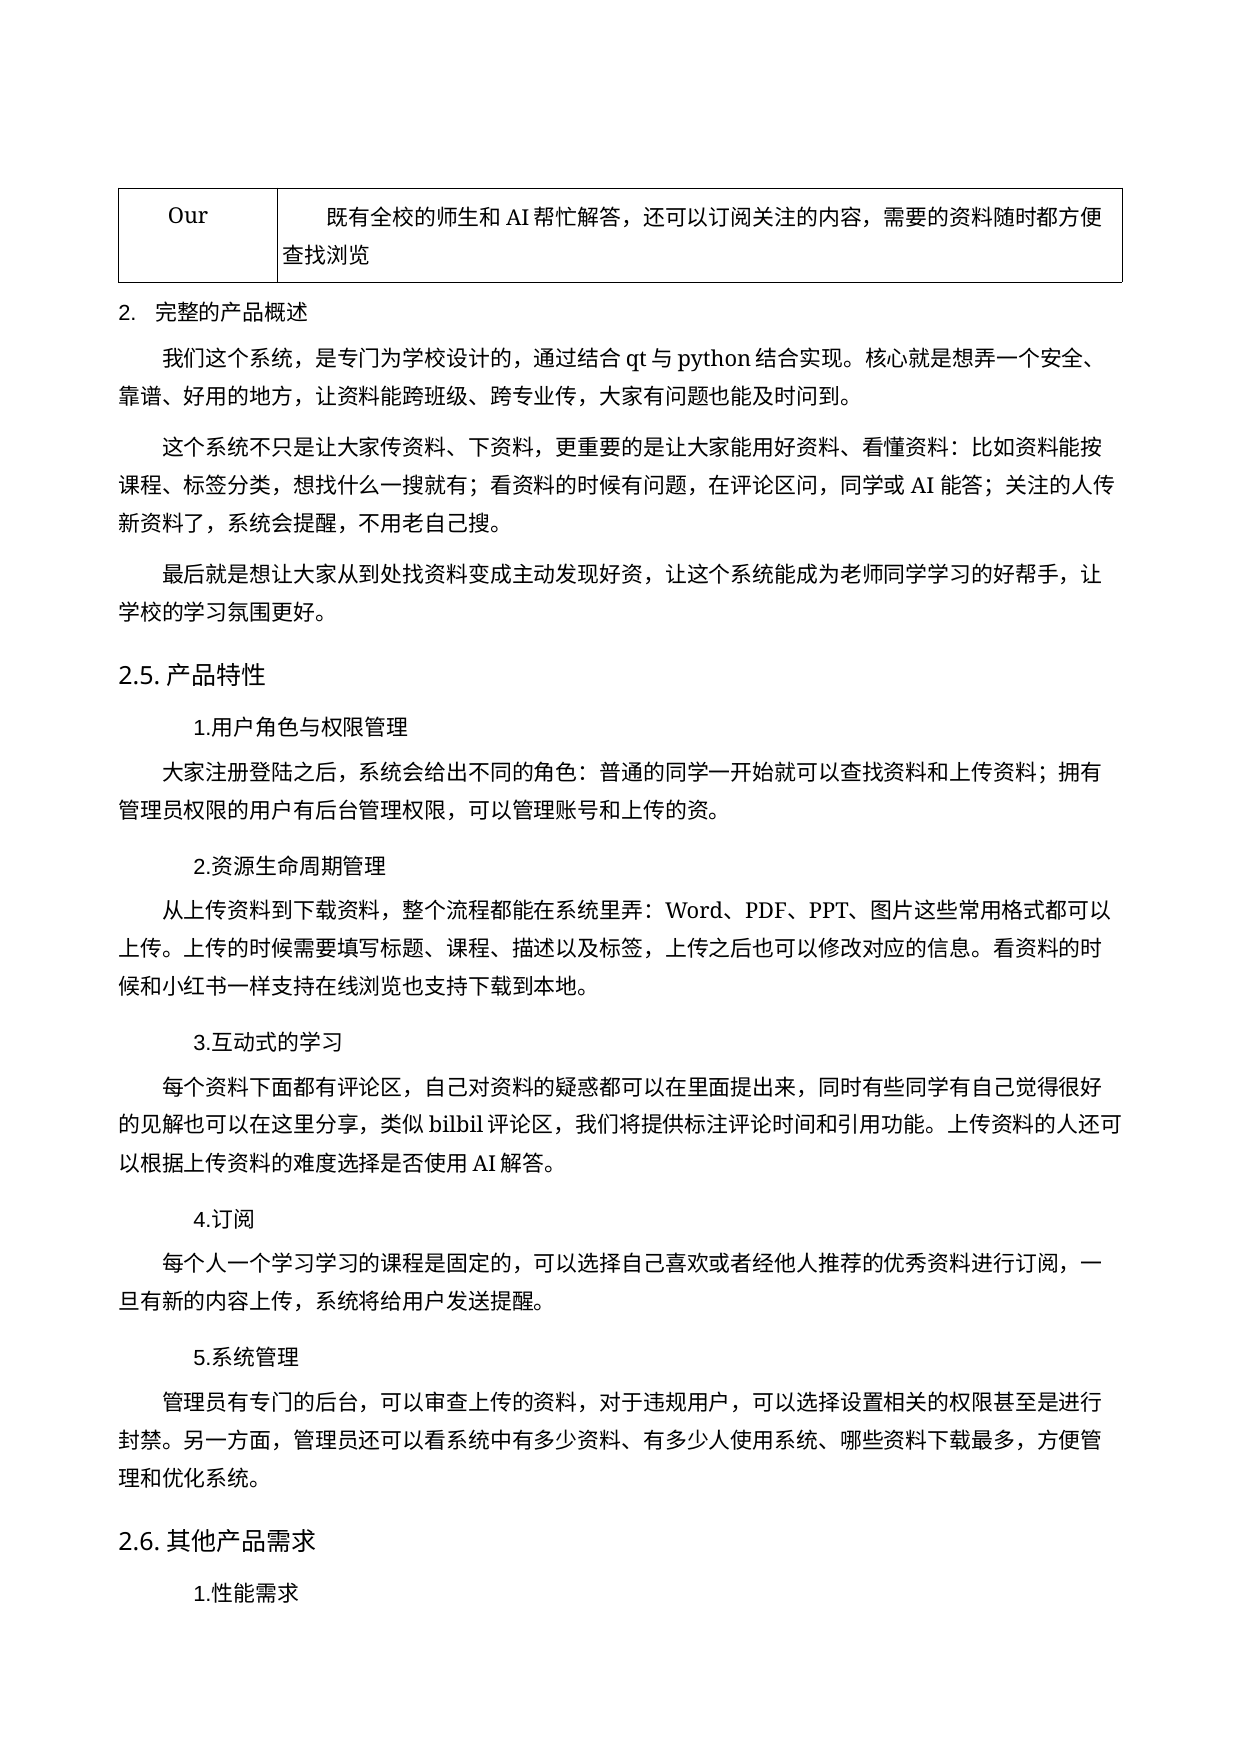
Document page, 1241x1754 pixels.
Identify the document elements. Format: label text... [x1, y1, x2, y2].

text 从上传资料到下载资料，整个流程都能在系统里弄：Word、PDF、PPT、图片这些常用格式都可以上传。上传的时候需要填写标题、课程、描述以及标签，上传之后也可以修改对应的信息。看资料的时候和小红书一样支持在线浏览也支持下载到本地。 [118, 893, 1122, 1001]
subtitle 3.互动式的学习 [118, 1025, 1122, 1057]
text 管理员有专门的后台，可以审查上传的资料，对于违规用户，可以选择设置相关的权限甚至是进行封禁。另一方面，管理员还可以看系统中有多少资料、有多少人使用系统、哪些资料下载最多，方便管理和优化系统。 [118, 1385, 1122, 1492]
subtitle 完整的产品概述 [118, 294, 1122, 328]
table_cell 既有全校的师生和AI帮忙解答，还可以订阅关注的内容，需要的资料随时都方便查找浏览 [278, 189, 1122, 282]
subtitle 1.用户角色与权限管理 [118, 710, 1122, 742]
text 这个系统不只是让大家传资料、下资料，更重要的是让大家能用好资料、看懂资料：比如资料能按课程、标签分类，想找什么一搜就有；看资料的时候有问题，在评论区问，同学或 AI 能答；关注的人传新资料了，系统会提醒，不用老自己搜。​ [118, 430, 1122, 537]
subtitle 2.资源生命周期管理 [118, 849, 1122, 880]
subtitle 1.性能需求 [118, 1576, 1122, 1608]
subtitle 产品特性 [118, 655, 1122, 691]
text 我们这个系统，是专门为学校设计的，通过结合qt与python结合实现。核心就是想弄一个安全、靠谱、好用的地方，让资料能跨班级、跨专业传，大家有问题也能及时问到。​ [118, 341, 1122, 411]
text 每个资料下面都有评论区，自己对资料的疑惑都可以在里面提出来，同时有些同学有自己觉得很好的见解也可以在这里分享，类似bilbil评论区，我们将提供标注评论时间和引用功能。上传资料的人还可以根据上传资料的难度选择是否使用AI解答。 [118, 1069, 1122, 1177]
subtitle 5.系统管理 [118, 1340, 1122, 1372]
text 大家注册登陆之后，系统会给出不同的角色：普通的同学一开始就可以查找资料和上传资料；拥有管理员权限的用户有后台管理权限，可以管理账号和上传的资。 [118, 755, 1122, 824]
subtitle 其他产品需求 [118, 1521, 1122, 1557]
subtitle 4.订阅 [118, 1202, 1122, 1233]
text 每个人一个学习学习的课程是固定的，可以选择自己喜欢或者经他人推荐的优秀资料进行订阅，一旦有新的内容上传，系统将给用户发送提醒。 [118, 1246, 1122, 1316]
text 最后就是想让大家从到处找资料变成主动发现好资，让这个系统能成为老师同学学习的好帮手，让学校的学习氛围更好。 [118, 557, 1122, 626]
table_cell Our [119, 189, 277, 282]
